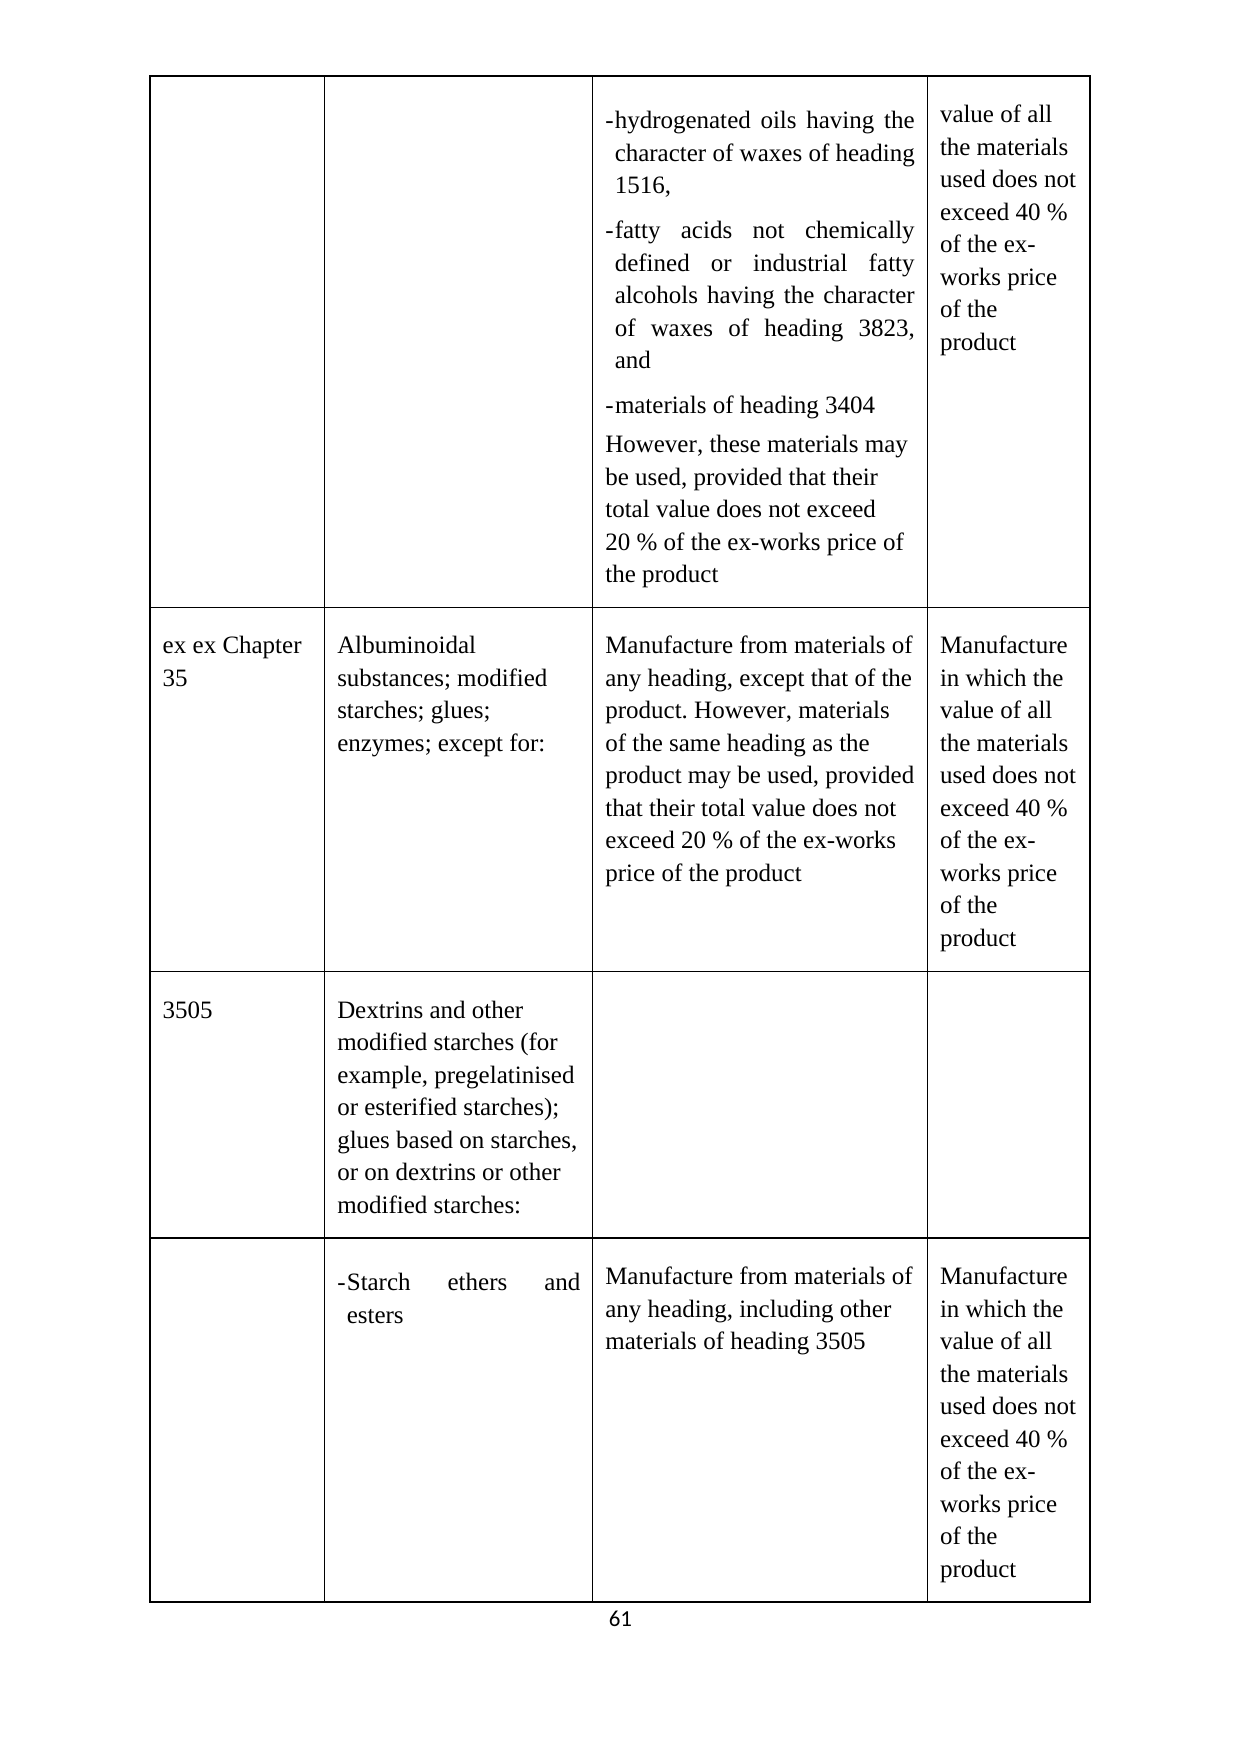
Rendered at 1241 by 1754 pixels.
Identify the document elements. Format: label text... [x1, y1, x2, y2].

table_cell [151, 1239, 324, 1601]
table_header hydrogenated oils having the character of waxes of heading 1516, [615, 89, 915, 199]
table_cell value of all the materials used does not exceed 40 % of the ex-works price of the product [928, 77, 1089, 607]
table_header - [605, 199, 614, 374]
table_cell [593, 972, 927, 1237]
table_header - [337, 1251, 347, 1329]
table_header - [605, 89, 614, 199]
table_cell Manufacture in which the value of all the materials used does not exceed 40 % of the ex-works price of the product [928, 1239, 1089, 1601]
table_cell Manufacture in which the value of all the materials used does not exceed 40 % of the ex-works price of the product [928, 608, 1089, 971]
table_cell [325, 77, 592, 607]
table_cell However, these materials may be used, provided that their total value does not exceed 20 % of the ex-works price of the product [593, 77, 927, 607]
table_header - [605, 374, 615, 419]
table_cell [151, 77, 324, 607]
table_cell Albuminoidal substances; modified starches; glues; enzymes; except for: [325, 608, 592, 971]
table_header Starch ethers and esters [347, 1251, 580, 1329]
table_cell Manufacture from materials of any heading, except that of the product. However, materials of the same heading as the product may be used, provided that their total value does not exceed 20 % of the ex-works price of the product [593, 608, 927, 971]
table_cell [928, 972, 1089, 1237]
table_cell Manufacture from materials of any heading, including other materials of heading 3505 [593, 1239, 927, 1601]
table_cell Dextrins and other modified starches (for example, pregelatinised or esterified starches); glues based on starches, or on dextrins or other modified starches: [325, 972, 592, 1237]
table_header materials of heading 3404 [615, 374, 915, 419]
table_header fatty acids not chemically defined or industrial fatty alcohols having the character of waxes of heading 3823, and [615, 199, 915, 374]
table_cell ex ex Chapter 35 [151, 608, 324, 971]
table_cell [325, 1239, 592, 1601]
table_cell 3505 [151, 972, 324, 1237]
